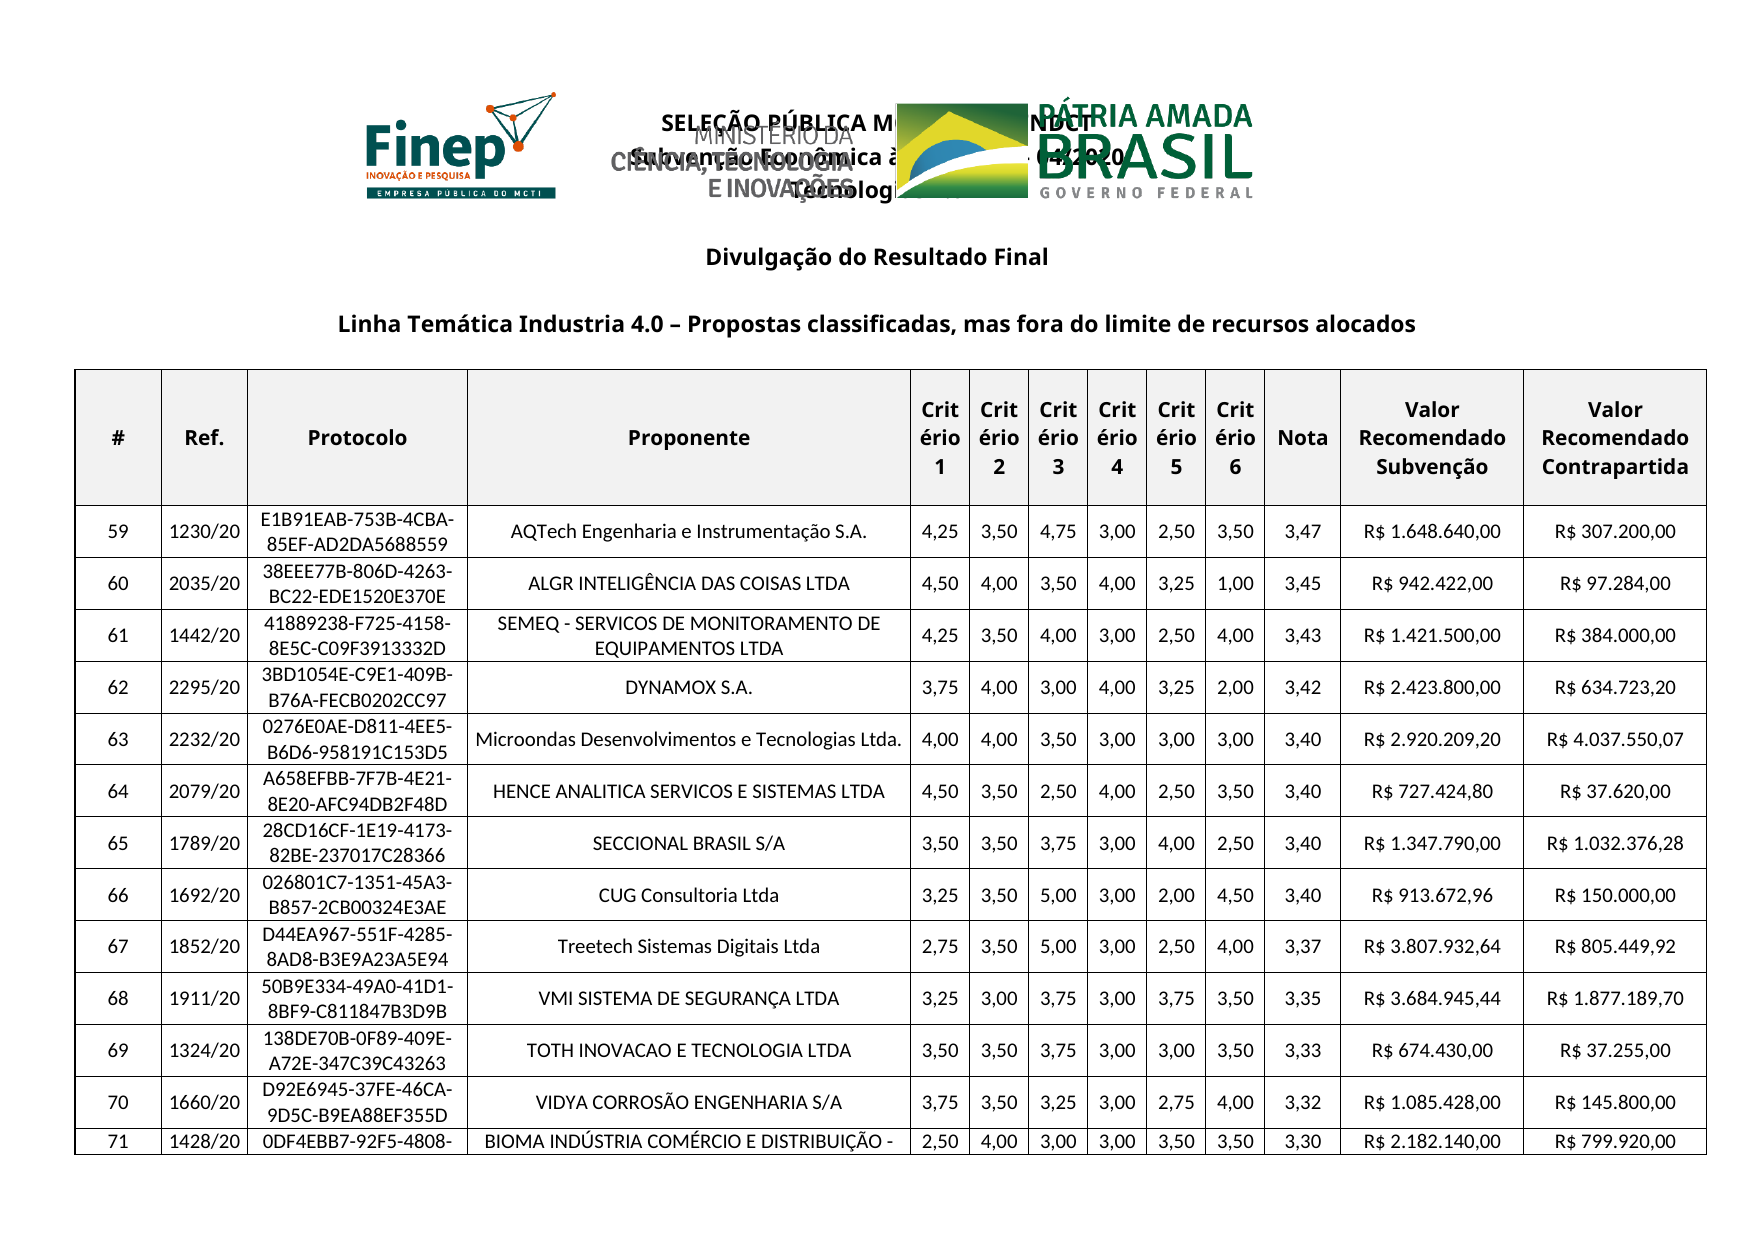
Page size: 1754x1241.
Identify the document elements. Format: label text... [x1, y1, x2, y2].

table_cell 5,00 [1029, 869, 1087, 920]
table_cell HENCE ANALITICA SERVICOS E SISTEMAS LTDA [468, 765, 910, 816]
table_cell R$ 384.000,00 [1524, 610, 1706, 661]
table_cell 1852/20 [162, 921, 247, 972]
table_cell 4,00 [1206, 1077, 1264, 1127]
table_header Critério 6 [1206, 370, 1264, 505]
table_cell 3,40 [1265, 765, 1340, 816]
table_cell R$ 805.449,92 [1524, 921, 1706, 972]
table_cell 3,50 [1206, 1129, 1264, 1154]
table_cell 3,75 [911, 662, 969, 712]
table_cell 2,50 [911, 1129, 969, 1154]
table_cell 3,25 [1147, 558, 1205, 609]
table_cell 2,00 [1147, 869, 1205, 920]
table_cell 38EEE77B-806D-4263-BC22-EDE1520E370E [248, 558, 467, 609]
table_header Valor Recomendado Subvenção [1341, 370, 1523, 505]
table_cell 4,00 [1147, 817, 1205, 868]
table_cell 1324/20 [162, 1025, 247, 1076]
table_cell R$ 1.085.428,00 [1341, 1077, 1523, 1127]
table_cell 3,40 [1265, 817, 1340, 868]
table_cell VMI SISTEMA DE SEGURANÇA LTDA [468, 973, 910, 1024]
table_cell R$ 97.284,00 [1524, 558, 1706, 609]
table_cell R$ 37.620,00 [1524, 765, 1706, 816]
table_cell 2079/20 [162, 765, 247, 816]
table_cell 1,00 [1206, 558, 1264, 609]
table_cell 3,00 [1147, 714, 1205, 764]
table_header Critério 3 [1029, 370, 1087, 505]
table_cell 5,00 [1029, 921, 1087, 972]
table_cell 61 [76, 610, 161, 661]
table_cell R$ 2.423.800,00 [1341, 662, 1523, 712]
table_cell 3,50 [970, 921, 1028, 972]
table_cell 3,75 [1029, 1025, 1087, 1076]
table_cell 70 [76, 1077, 161, 1127]
table_cell D92E6945-37FE-46CA-9D5C-B9EA88EF355D [248, 1077, 467, 1127]
table_cell 3,50 [970, 869, 1028, 920]
table_cell 3,00 [1029, 1129, 1087, 1154]
table_cell 0276E0AE-D811-4EE5-B6D6-958191C153D5 [248, 714, 467, 764]
table_cell 3,30 [1265, 1129, 1340, 1154]
table_cell VIDYA CORROSÃO ENGENHARIA S/A [468, 1077, 910, 1127]
table_cell 4,50 [1206, 869, 1264, 920]
table_cell 3,50 [911, 817, 969, 868]
table_cell 4,00 [970, 558, 1028, 609]
table_cell R$ 1.347.790,00 [1341, 817, 1523, 868]
table_cell 2,50 [1147, 610, 1205, 661]
table_cell 1230/20 [162, 506, 247, 557]
table_cell 4,00 [970, 714, 1028, 764]
table_cell TOTH INOVACAO E TECNOLOGIA LTDA [468, 1025, 910, 1076]
table_cell 3,50 [970, 610, 1028, 661]
table_cell R$ 37.255,00 [1524, 1025, 1706, 1076]
table_cell 4,00 [1206, 921, 1264, 972]
table_cell 4,25 [911, 610, 969, 661]
table_header Critério 1 [911, 370, 969, 505]
table_cell 4,50 [911, 558, 969, 609]
table_cell 3,50 [1206, 973, 1264, 1024]
table_cell R$ 2.182.140,00 [1341, 1129, 1523, 1154]
table_cell 3,00 [1088, 921, 1146, 972]
table_cell Treetech Sistemas Digitais Ltda [468, 921, 910, 972]
table_cell 3,00 [1088, 506, 1146, 557]
table_cell 4,00 [970, 662, 1028, 712]
table_cell R$ 3.684.945,44 [1341, 973, 1523, 1024]
table_cell 3,25 [911, 869, 969, 920]
table_cell 3,25 [1147, 662, 1205, 712]
table_header # [76, 370, 161, 505]
table_cell A658EFBB-7F7B-4E21-8E20-AFC94DB2F48D [248, 765, 467, 816]
table_cell 63 [76, 714, 161, 764]
table_cell 4,00 [1088, 662, 1146, 712]
table_cell ALGR INTELIGÊNCIA DAS COISAS LTDA [468, 558, 910, 609]
table_cell 3,50 [970, 1077, 1028, 1127]
table_cell 4,50 [911, 765, 969, 816]
table_cell 3,50 [1206, 765, 1264, 816]
table_cell 68 [76, 973, 161, 1024]
table_cell R$ 727.424,80 [1341, 765, 1523, 816]
table_cell R$ 4.037.550,07 [1524, 714, 1706, 764]
table_cell 4,00 [1088, 765, 1146, 816]
table_cell R$ 1.032.376,28 [1524, 817, 1706, 868]
table_cell 1428/20 [162, 1129, 247, 1154]
table_cell 1442/20 [162, 610, 247, 661]
table_cell AQTech Engenharia e Instrumentação S.A. [468, 506, 910, 557]
table_cell BIOMA INDÚSTRIA COMÉRCIO E DISTRIBUIÇÃO [468, 1129, 910, 1154]
table_cell 3,50 [911, 1025, 969, 1076]
table_cell 3,40 [1265, 714, 1340, 764]
table_cell D44EA967-551F-4285-8AD8-B3E9A23A5E94 [248, 921, 467, 972]
table_cell 66 [76, 869, 161, 920]
table_cell 4,00 [1088, 558, 1146, 609]
table_cell 3,00 [970, 973, 1028, 1024]
table_cell 3,47 [1265, 506, 1340, 557]
table_cell 4,25 [911, 506, 969, 557]
table_cell R$ 1.421.500,00 [1341, 610, 1523, 661]
table_cell 50B9E334-49A0-41D1-8BF9-C811847B3D9B [248, 973, 467, 1024]
table_cell R$ 307.200,00 [1524, 506, 1706, 557]
table_cell 64 [76, 765, 161, 816]
table_cell 3,43 [1265, 610, 1340, 661]
table_cell 4,00 [970, 1129, 1028, 1154]
table_cell 3,50 [970, 1025, 1028, 1076]
table_cell 2,75 [911, 921, 969, 972]
table_cell CUG Consultoria Ltda [468, 869, 910, 920]
table_cell 3BD1054E-C9E1-409B-B76A-FECB0202CC97 [248, 662, 467, 712]
table_cell 65 [76, 817, 161, 868]
table_cell 3,00 [1088, 610, 1146, 661]
table_cell 3,37 [1265, 921, 1340, 972]
table_cell 71 [76, 1129, 161, 1154]
table_cell 3,75 [1147, 973, 1205, 1024]
table_cell 3,00 [1206, 714, 1264, 764]
table_header Critério 4 [1088, 370, 1146, 505]
table_cell 69 [76, 1025, 161, 1076]
table_cell 3,50 [970, 765, 1028, 816]
table_header Nota [1265, 370, 1340, 505]
table_cell 28CD16CF-1E19-4173-82BE-237017C28366 [248, 817, 467, 868]
table_cell 3,40 [1265, 869, 1340, 920]
table_cell R$ 145.800,00 [1524, 1077, 1706, 1127]
table_cell R$ 913.672,96 [1341, 869, 1523, 920]
table_cell 60 [76, 558, 161, 609]
table_cell 026801C7-1351-45A3-B857-2CB00324E3AE [248, 869, 467, 920]
table_cell 3,50 [1206, 1025, 1264, 1076]
table_header Critério 5 [1147, 370, 1205, 505]
table_cell 3,50 [970, 506, 1028, 557]
table_cell Microondas Desenvolvimentos e Tecnologias Ltda. [468, 714, 910, 764]
table_cell 3,00 [1088, 973, 1146, 1024]
table_header Ref. [162, 370, 247, 505]
table_cell 59 [76, 506, 161, 557]
table_cell 3,00 [1147, 1025, 1205, 1076]
table_cell 2,75 [1147, 1077, 1205, 1127]
table_cell 3,00 [1088, 869, 1146, 920]
table_cell R$ 2.920.209,20 [1341, 714, 1523, 764]
table_cell 138DE70B-0F89-409E-A72E-347C39C43263 [248, 1025, 467, 1076]
table_cell 2,50 [1147, 506, 1205, 557]
table_cell 3,25 [911, 973, 969, 1024]
table_cell 3,75 [1029, 973, 1087, 1024]
table_cell 67 [76, 921, 161, 972]
table_cell 3,50 [1147, 1129, 1205, 1154]
table_cell 3,75 [1029, 817, 1087, 868]
table_cell 3,50 [1029, 558, 1087, 609]
table_cell 1911/20 [162, 973, 247, 1024]
table_cell 3,75 [911, 1077, 969, 1127]
table_cell 2,50 [1147, 765, 1205, 816]
table_cell 2,50 [1206, 817, 1264, 868]
table_cell 3,32 [1265, 1077, 1340, 1127]
table_cell DYNAMOX S.A. [468, 662, 910, 712]
table_header Critério 2 [970, 370, 1028, 505]
table_cell R$ 799.920,00 [1524, 1129, 1706, 1154]
table_cell 4,75 [1029, 506, 1087, 557]
table_cell 3,50 [1206, 506, 1264, 557]
table_cell 4,00 [1206, 610, 1264, 661]
table_cell 3,42 [1265, 662, 1340, 712]
table_cell 3,50 [1029, 714, 1087, 764]
table_cell 2232/20 [162, 714, 247, 764]
table_cell 3,00 [1088, 1077, 1146, 1127]
table_header Proponente [468, 370, 910, 505]
table_cell 3,00 [1029, 662, 1087, 712]
table_cell 62 [76, 662, 161, 712]
table_cell 2295/20 [162, 662, 247, 712]
table_cell R$ 1.877.189,70 [1524, 973, 1706, 1024]
table_cell E1B91EAB-753B-4CBA-85EF-AD2DA5688559 [248, 506, 467, 557]
table_cell 3,00 [1088, 714, 1146, 764]
table_cell SEMEQ - SERVICOS DE MONITORAMENTO DE EQUIPAMENTOS LTDA [468, 610, 910, 661]
table_cell 2035/20 [162, 558, 247, 609]
table_cell 41889238-F725-4158-8E5C-C09F3913332D [248, 610, 467, 661]
table_cell 3,45 [1265, 558, 1340, 609]
table_cell 2,00 [1206, 662, 1264, 712]
table_cell 0DF4EBB7-92F5-4808- [248, 1129, 467, 1154]
table_cell SECCIONAL BRASIL S/A [468, 817, 910, 868]
table_cell R$ 3.807.932,64 [1341, 921, 1523, 972]
table_cell R$ 150.000,00 [1524, 869, 1706, 920]
table_cell 3,50 [970, 817, 1028, 868]
table_cell 3,25 [1029, 1077, 1087, 1127]
table_cell 3,00 [1088, 817, 1146, 868]
table_cell 3,00 [1088, 1129, 1146, 1154]
table_cell R$ 674.430,00 [1341, 1025, 1523, 1076]
table_cell R$ 942.422,00 [1341, 558, 1523, 609]
table_cell 3,35 [1265, 973, 1340, 1024]
table_cell 3,33 [1265, 1025, 1340, 1076]
table_cell 4,00 [1029, 610, 1087, 661]
table_cell 4,00 [911, 714, 969, 764]
table_cell 2,50 [1029, 765, 1087, 816]
table_cell 2,50 [1147, 921, 1205, 972]
table_cell 1692/20 [162, 869, 247, 920]
table_cell R$ 1.648.640,00 [1341, 506, 1523, 557]
table_cell 1660/20 [162, 1077, 247, 1127]
table_cell 3,00 [1088, 1025, 1146, 1076]
table_header Protocolo [248, 370, 467, 505]
table_header Valor Recomendado Contrapartida [1524, 370, 1706, 505]
table_cell 1789/20 [162, 817, 247, 868]
table_cell R$ 634.723,20 [1524, 662, 1706, 712]
